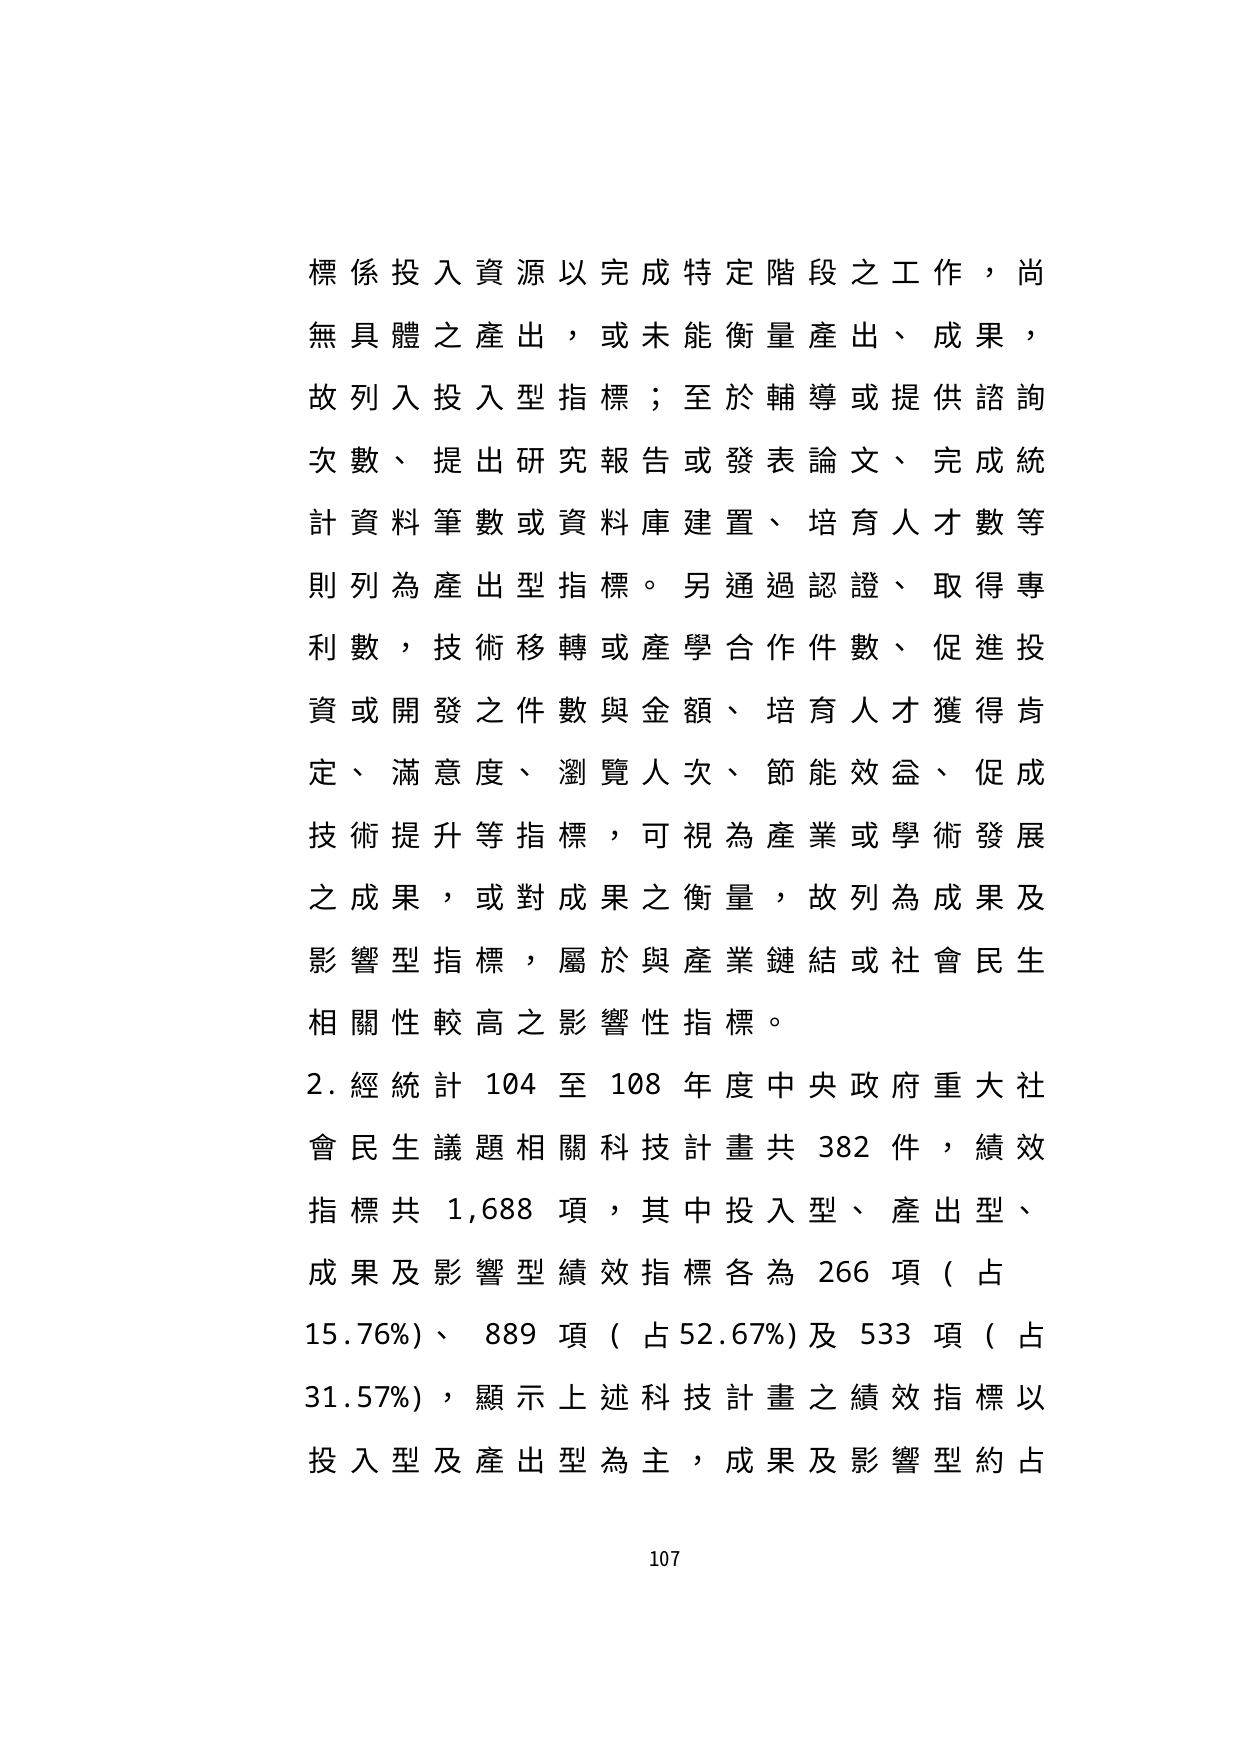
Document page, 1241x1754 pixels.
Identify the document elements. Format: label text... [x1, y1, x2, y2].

text 2.經統計104至108年度中央政府重大社會民生議題相關科技計畫共382件，績效指標共1,688項，其中投入型、產出型、成果及影響型績效指標各為266項(占15.76%)、889項(占52.67%)及533項(占31.57%)，顯示上述科技計畫之績效指標以投入型及產出型為主，成果及影響型約占 [266, 1042, 1052, 1479]
text 標係投入資源以完成特定階段之工作，尚無具體之產出，或未能衡量產出、成果，故列入投入型指標；至於輔導或提供諮詢次數、提出研究報告或發表論文、完成統計資料筆數或資料庫建置、培育人才數等則列為產出型指標。另通過認證、取得專利數，技術移轉或產學合作件數、促進投資或開發之件數與金額、培育人才獲得肯定、滿意度、瀏覽人次、節能效益、促成技術提升等指標，可視為產業或學術發展之成果，或對成果之衡量，故列為成果及影響型指標，屬於與產業鏈結或社會民生相關性較高之影響性指標。 [266, 229, 1052, 1042]
